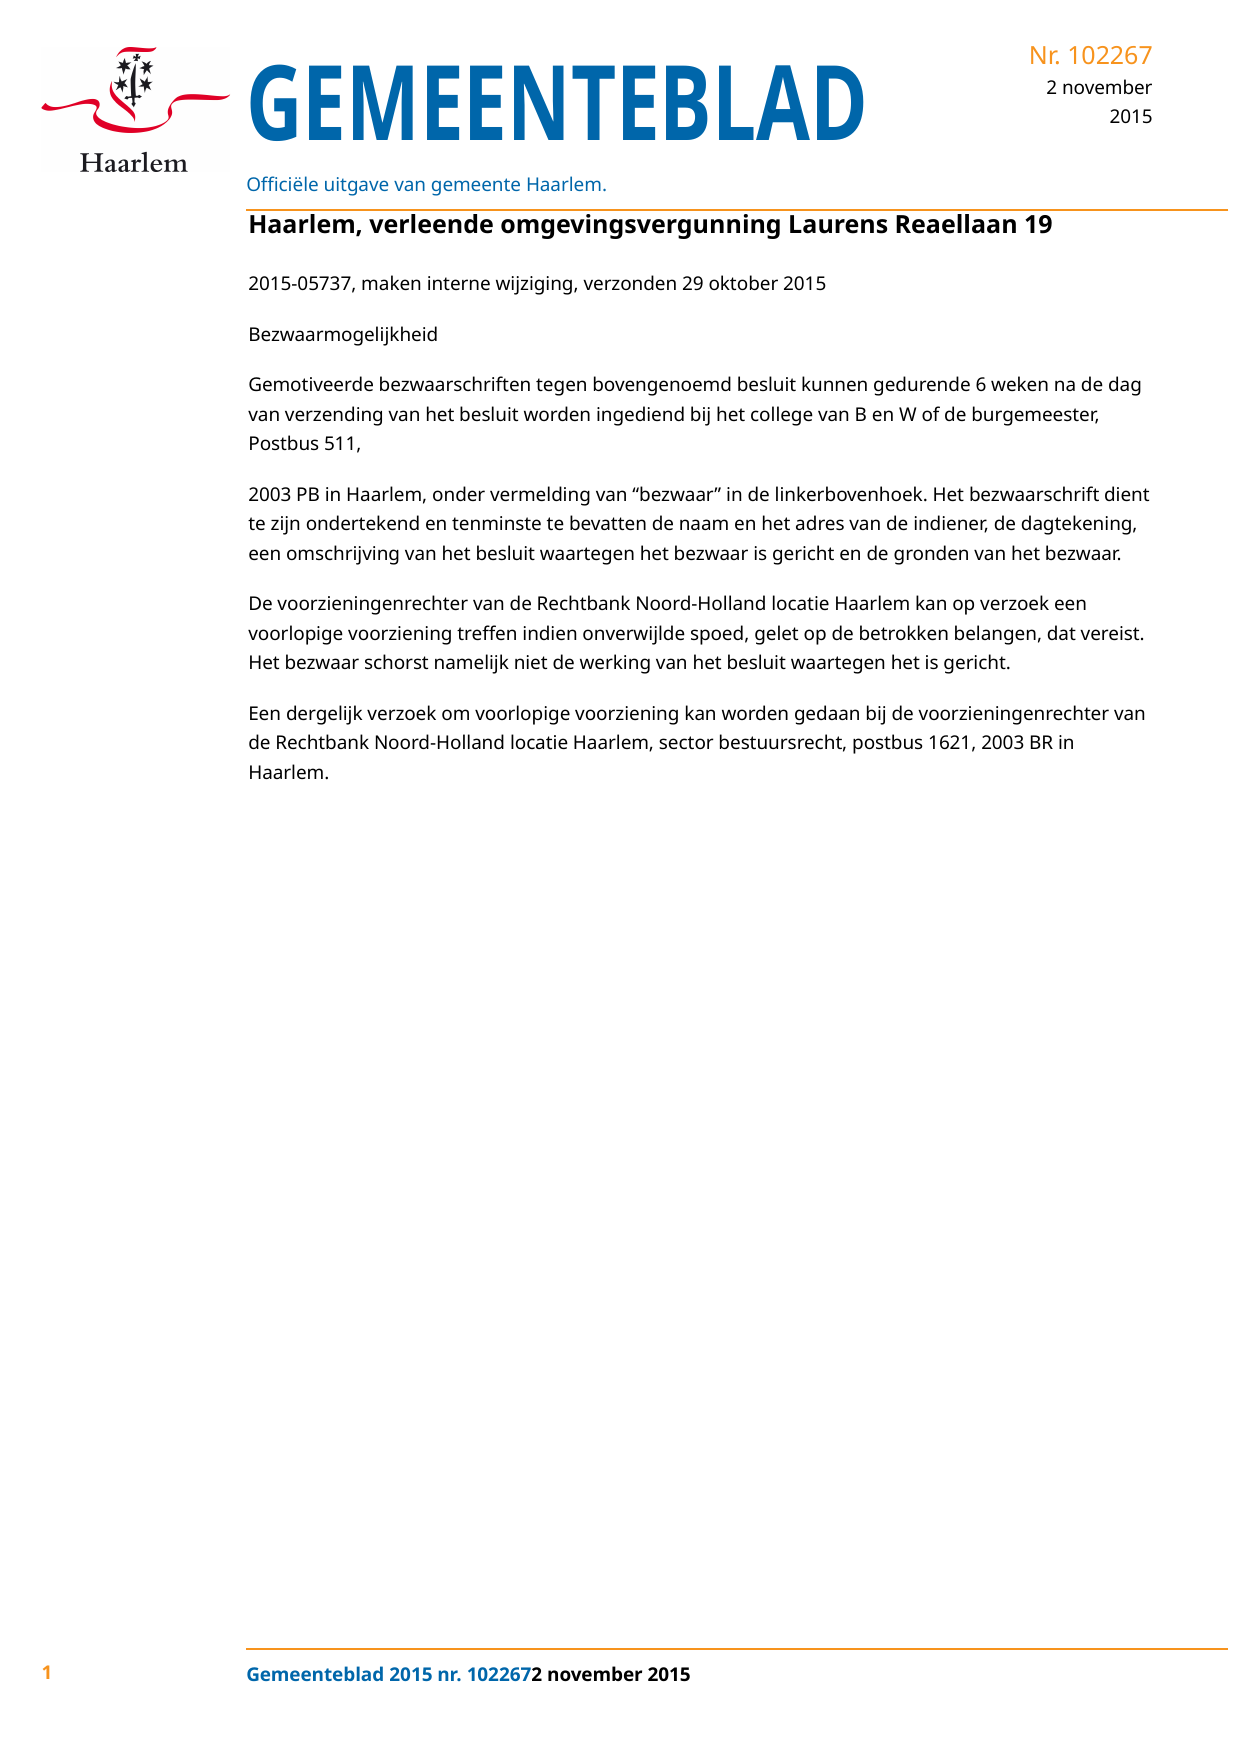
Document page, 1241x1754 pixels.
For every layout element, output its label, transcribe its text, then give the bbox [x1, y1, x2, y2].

text Haarlem, verleende omgevingsvergunning Laurens Reaellaan 19 [248, 211, 1152, 241]
text 2015-05737, maken interne wijziging, verzonden 29 oktober 2015 [248, 270, 1152, 296]
text Een dergelijk verzoek om voorlopige voorziening kan worden gedaan bij de voorzieningenrechter van de Rechtbank Noord-Holland locatie Haarlem, sector bestuursrecht, postbus 1621, 2003 BR in Haarlem. [248, 700, 1152, 785]
text Gemotiveerde bezwaarschriften tegen bovengenoemd besluit kunnen gedurende 6 weken na de dag van verzending van het besluit worden ingediend bij het college van B en W of de burgemeester, Postbus 511, [248, 371, 1152, 456]
text Bezwaarmogelijkheid [248, 321, 1152, 346]
picture [41, 47, 231, 172]
text 2003 PB in Haarlem, onder vermelding van “bezwaar” in de linkerbovenhoek. Het bezwaarschrift dient te zijn ondertekend en tenminste te bevatten de naam en het adres van de indiener, de dagtekening, een omschrijving van het besluit waartegen het bezwaar is gericht en de gronden van het bezwaar. [248, 481, 1152, 566]
text De voorzieningenrechter van de Rechtbank Noord-Holland locatie Haarlem kan op verzoek een voorlopige voorziening treffen indien onverwijlde spoed, gelet op de betrokken belangen, dat vereist. Het bezwaar schorst namelijk niet de werking van het besluit waartegen het is gericht. [248, 590, 1152, 675]
